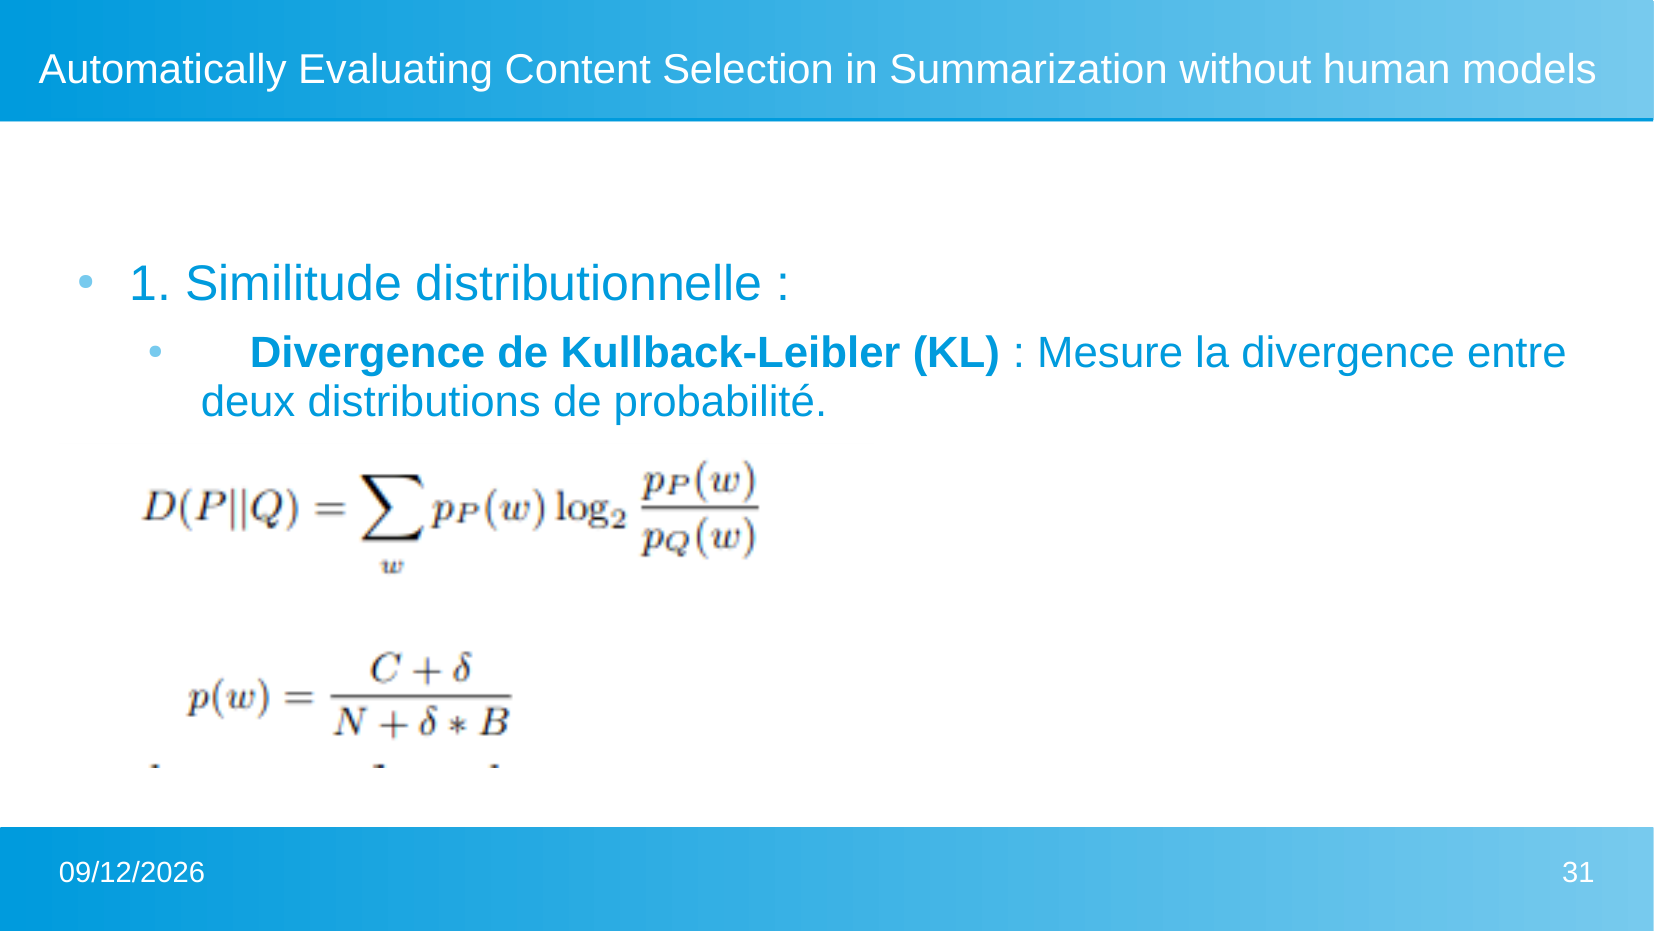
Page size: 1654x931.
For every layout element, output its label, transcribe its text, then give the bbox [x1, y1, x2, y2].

picture [147, 623, 585, 768]
title Automatically Evaluating Content Selection in Summarization without human models [0, 22, 1654, 116]
list 1. Similitude distributionnelle : Divergence de Kullback-Leibler (KL) : Mesure la divergence entre deux distributions de probabilité. [59, 177, 1595, 768]
picture [59, 442, 874, 591]
